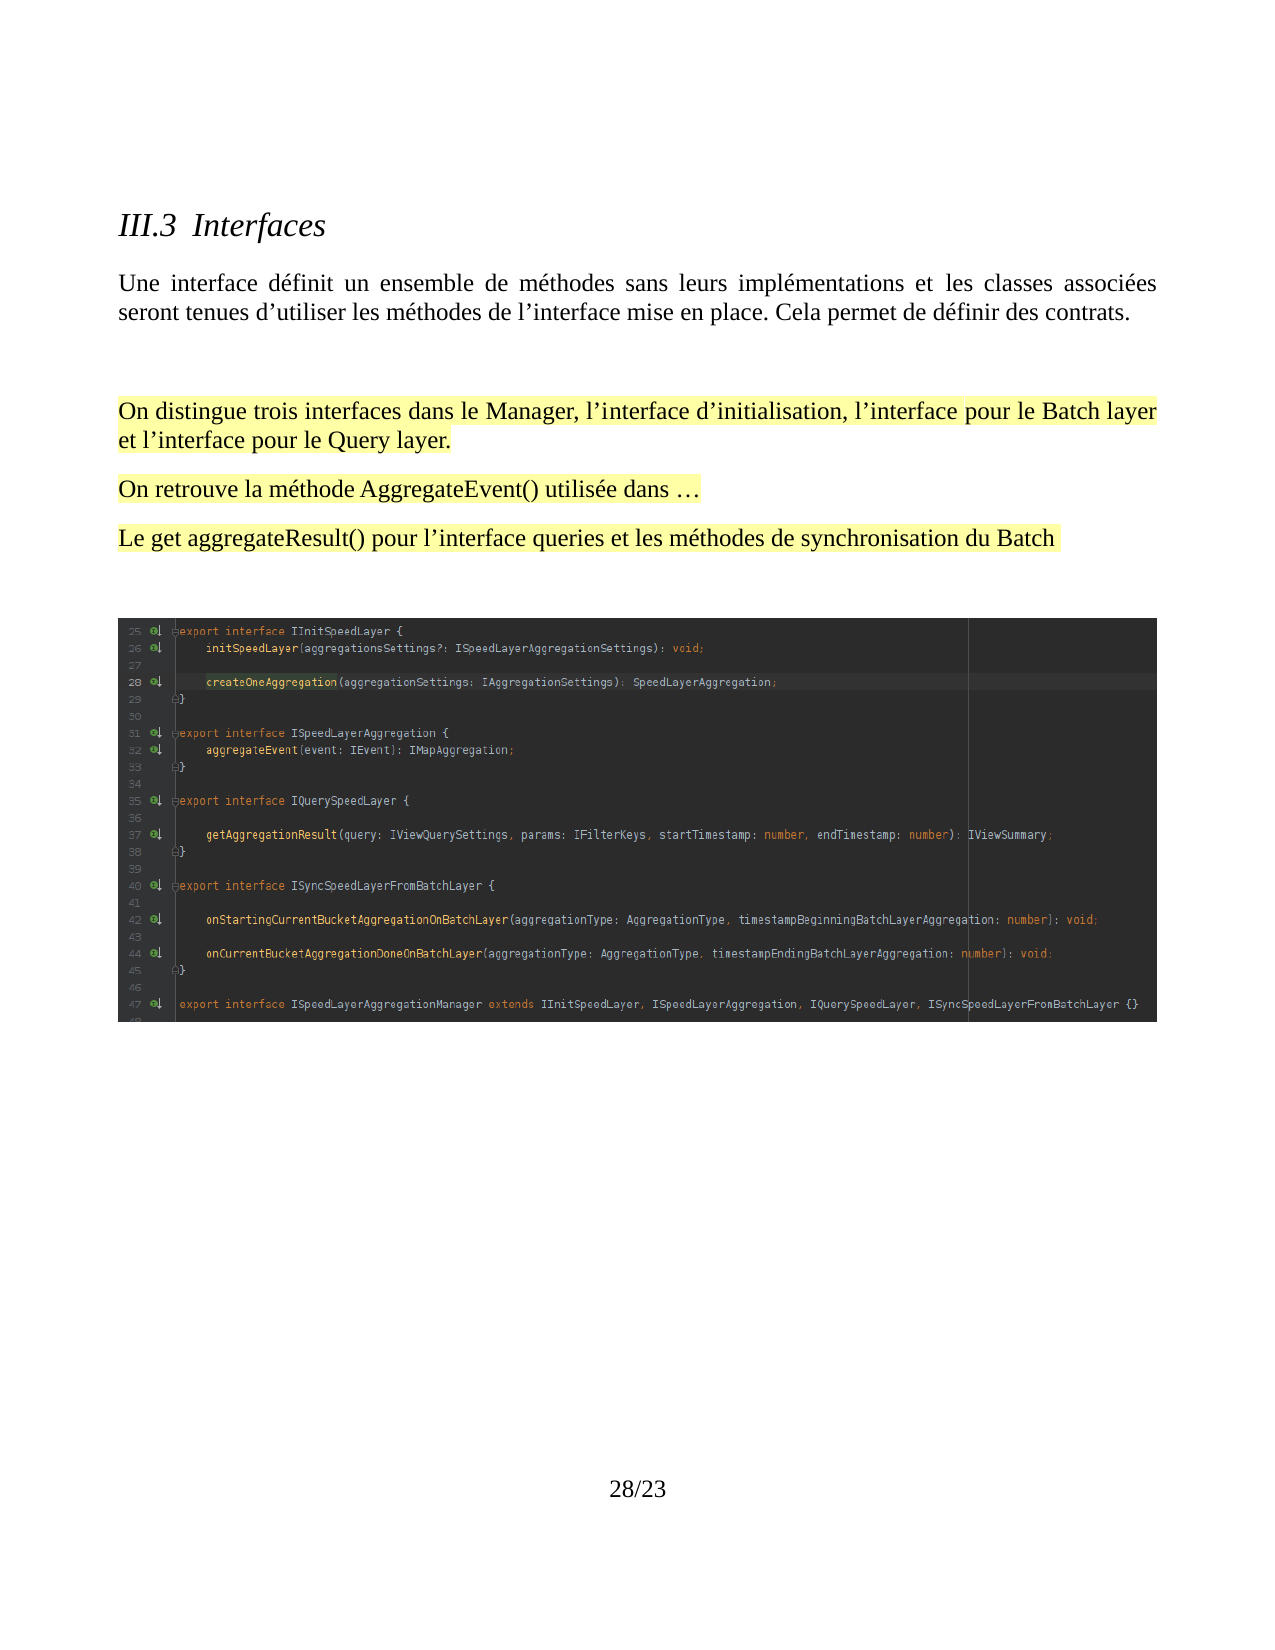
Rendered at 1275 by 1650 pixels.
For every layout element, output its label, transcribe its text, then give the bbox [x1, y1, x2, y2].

picture [118, 618, 1157, 1022]
text Le get aggregateResult() pour l’interface queries et les méthodes de synchronisation du Batch [118, 523, 1157, 552]
subtitle Interfaces [118, 205, 1157, 244]
text On distingue trois interfaces dans le Manager, l’interface d’initialisation, l’interface pour le Batch layer et l’interface pour le Query layer. [118, 396, 1157, 453]
text On retrouve la méthode AggregateEvent() utilisée dans … [118, 474, 1157, 503]
text Une interface définit un ensemble de méthodes sans leurs implémentations et les classes associées seront tenues d’utiliser les méthodes de l’interface mise en place. Cela permet de définir des contrats. [118, 268, 1157, 326]
